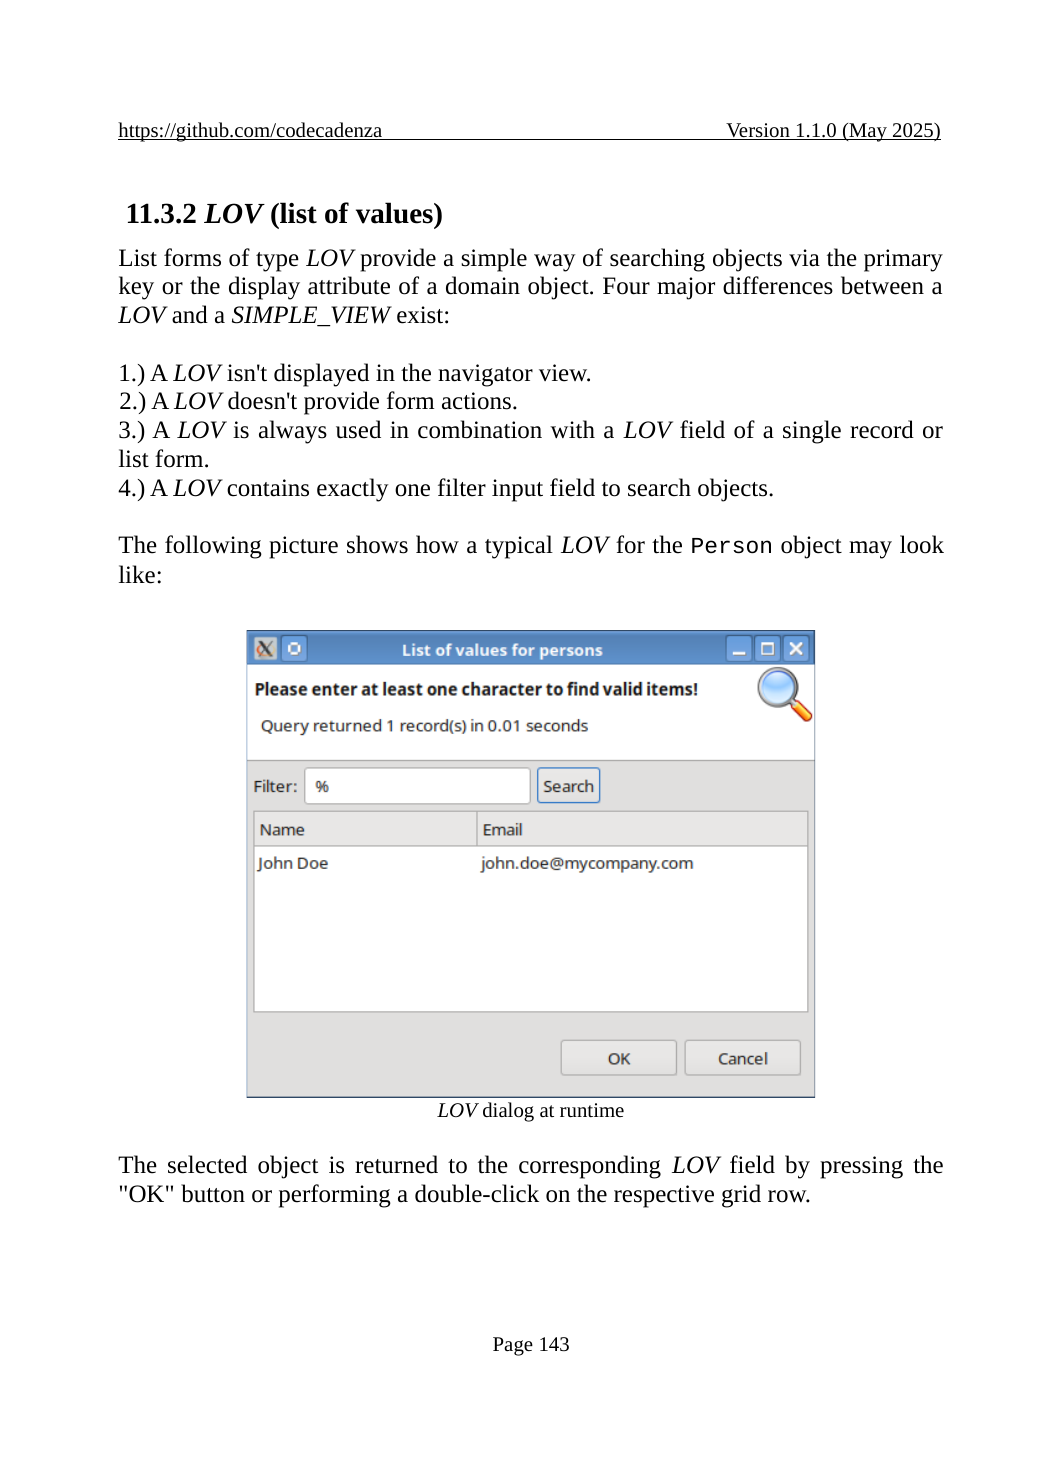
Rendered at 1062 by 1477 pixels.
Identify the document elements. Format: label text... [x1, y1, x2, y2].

text 3.) A LOV is always used in combination with a LOV field of a single record or list form. [118, 415, 944, 473]
picture [246, 630, 816, 1098]
text 2.) A LOV doesn't provide form actions. [119, 386, 944, 415]
subtitle LOV (list of values) [118, 197, 944, 230]
text LOV dialog at runtime [247, 1098, 815, 1122]
text List forms of type LOV provide a simple way of searching objects via the primary key or the display attribute of a domain object. Four major differences between a LOV and a SIMPLE_VIEW exist: [118, 243, 944, 329]
text The selected object is returned to the corresponding LOV field by pressing the "OK" button or performing a double-click on the respective grid row. [118, 1150, 944, 1208]
text The following picture shows how a typical LOV for the Person object may look like: [118, 530, 944, 589]
text 4.) A LOV contains exactly one filter input field to search objects. [118, 473, 944, 501]
text 1.) A LOV isn't displayed in the navigator view. [118, 358, 944, 386]
